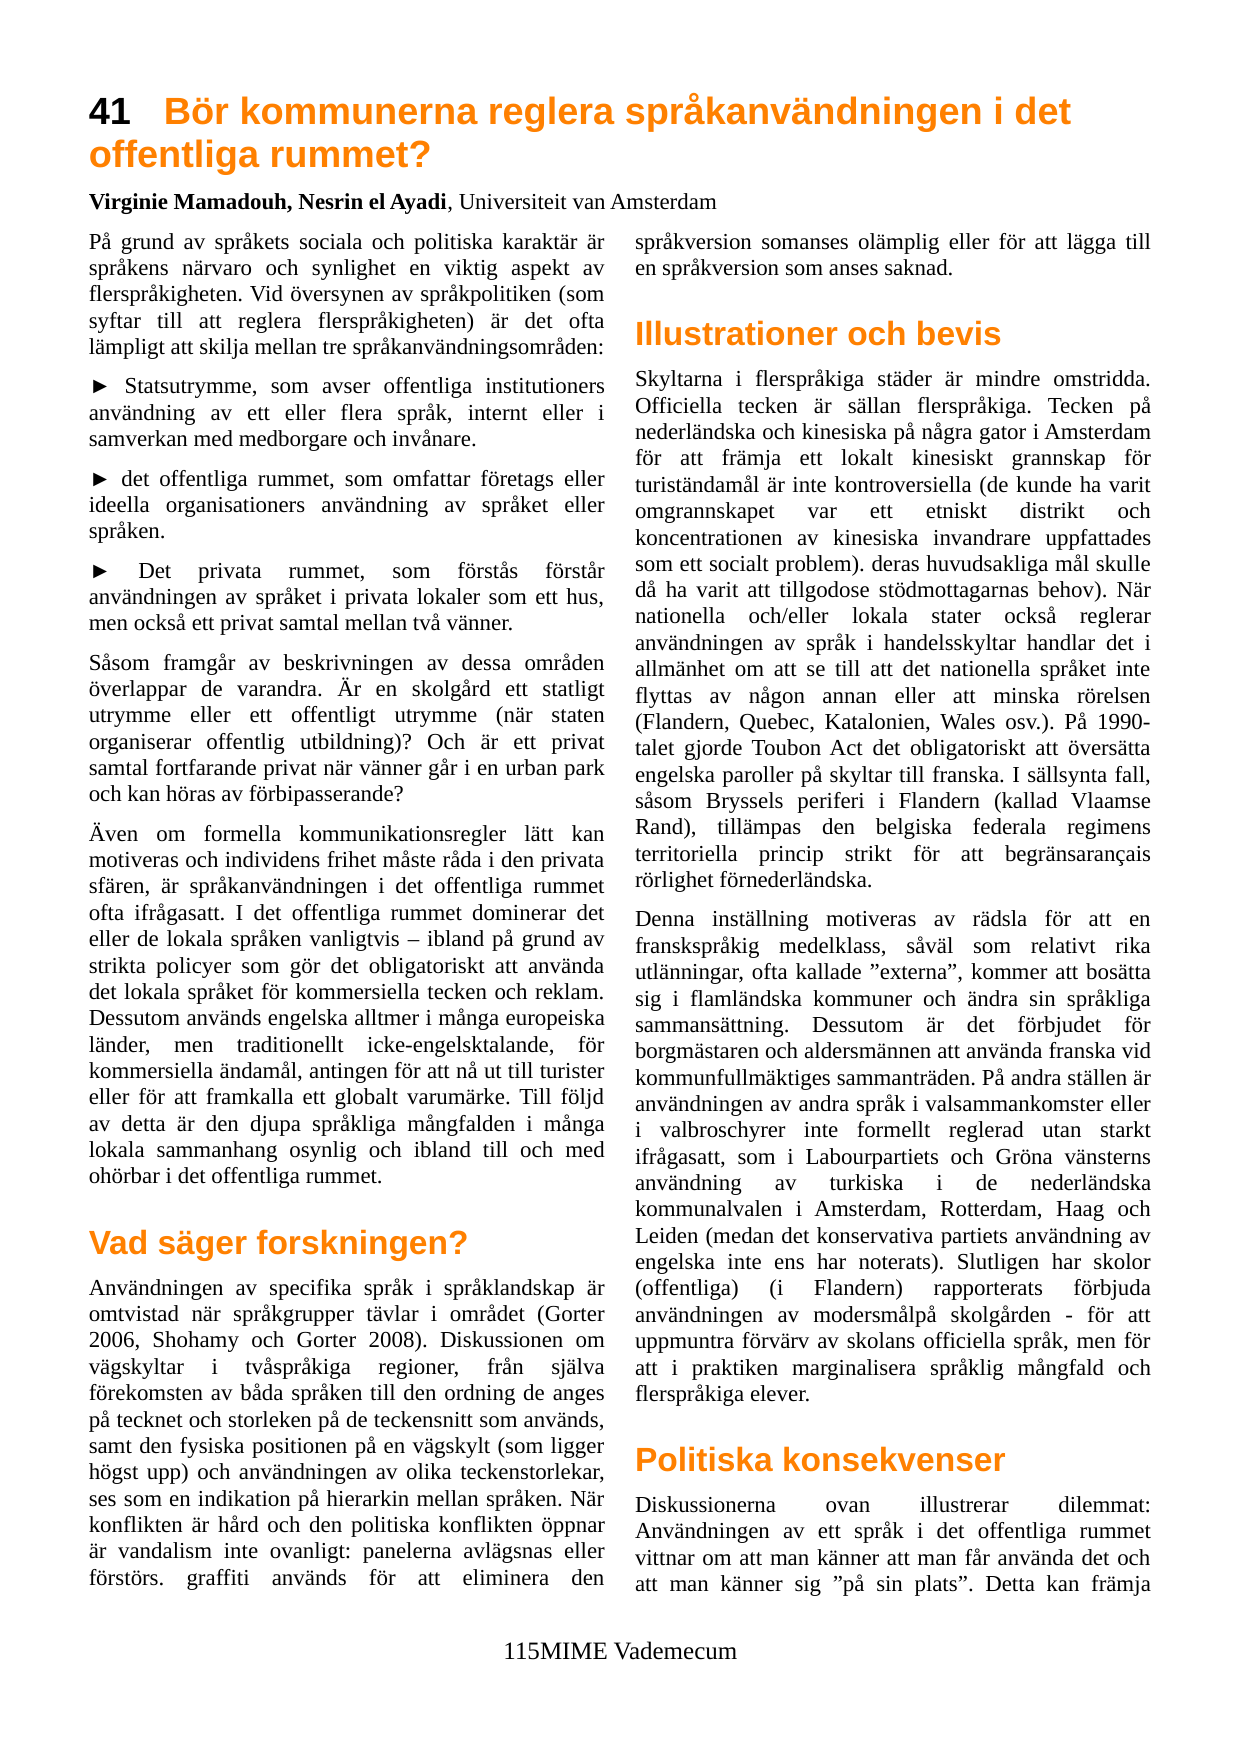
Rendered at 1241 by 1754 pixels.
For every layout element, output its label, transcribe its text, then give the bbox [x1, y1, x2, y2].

text Virginie Mamadouh, Nesrin el Ayadi, Universiteit van Amsterdam [88, 188, 1152, 215]
text Skyltarna i flerspråkiga städer är mindre omstridda. Officiella tecken är sällan flerspråkiga. Tecken på nederländska och kinesiska på några gator i Amsterdam för att främja ett lokalt kinesiskt grannskap för turiständamål är inte kontroversiella (de kunde ha varit omgrannskapet var ett etniskt distrikt och koncentrationen av kinesiska invandrare uppfattades som ett socialt problem). deras huvudsakliga mål skulle då ha varit att tillgodose stödmottagarnas behov). När nationella och/eller lokala stater också reglerar användningen av språk i handelsskyltar handlar det i allmänhet om att se till att det nationella språket inte flyttas av någon annan eller att minska rörelsen (Flandern, Quebec, Katalonien, Wales osv.). På 1990-talet gjorde Toubon Act det obligatoriskt att översätta engelska paroller på skyltar till franska. I sällsynta fall, såsom Bryssels periferi i Flandern (kallad Vlaamse Rand), tillämpas den belgiska federala regimens territoriella princip strikt för att begränsarançais rörlighet förnederländska. [635, 365, 1152, 892]
text ► Statsutrymme, som avser offentliga institutioners användning av ett eller flera språk, internt eller i samverkan med medborgare och invånare. [88, 372, 605, 452]
text ► Det privata rummet, som förstås förstår användningen av språket i privata lokaler som ett hus, men också ett privat samtal mellan två vänner. [88, 557, 605, 636]
text Även om formella kommunikationsregler lätt kan motiveras och individens frihet måste råda i den privata sfären, är språkanvändningen i det offentliga rummet ofta ifrågasatt. I det offentliga rummet dominerar det eller de lokala språken vanligtvis – ibland på grund av strikta policyer som gör det obligatoriskt att använda det lokala språket för kommersiella tecken och reklam. Dessutom används engelska alltmer i många europeiska länder, men traditionellt icke-engelsktalande, för kommersiella ändamål, antingen för att nå ut till turister eller för att framkalla ett globalt varumärke. Till följd av detta är den djupa språkliga mångfalden i många lokala sammanhang osynlig och ibland till och med ohörbar i det offentliga rummet. [88, 820, 605, 1189]
text Såsom framgår av beskrivningen av dessa områden överlappar de varandra. Är en skolgård ett statligt utrymme eller ett offentligt utrymme (när staten organiserar offentlig utbildning)? Och är ett privat samtal fortfarande privat när vänner går i en urban park och kan höras av förbipasserande? [88, 649, 605, 807]
subtitle Bör kommunerna reglera språkanvändningen i det offentliga rummet? [88, 88, 1152, 176]
text Denna inställning motiveras av rädsla för att en franskspråkig medelklass, såväl som relativt rika utlänningar, ofta kallade ”externa”, kommer att bosätta sig i flamländska kommuner och ändra sin språkliga sammansättning. Dessutom är det förbjudet för borgmästaren och aldersmännen att använda franska vid kommunfullmäktiges sammanträden. På andra ställen är användningen av andra språk i valsammankomster eller i valbroschyrer inte formellt reglerad utan starkt ifrågasatt, som i Labourpartiets och Gröna vänsterns användning av turkiska i de nederländska kommunalvalen i Amsterdam, Rotterdam, Haag och Leiden (medan det konservativa partiets användning av engelska inte ens har noterats). Slutligen har skolor (offentliga) (i Flandern) rapporterats förbjuda användningen av modersmålpå skolgården - för att uppmuntra förvärv av skolans officiella språk, men för att i praktiken marginalisera språklig mångfald och flerspråkiga elever. [635, 906, 1152, 1406]
text ► det offentliga rummet, som omfattar företags eller ideella organisationers användning av språket eller språken. [88, 464, 605, 544]
text Användningen av specifika språk i språklandskap är omtvistad när språkgrupper tävlar i området (Gorter 2006, Shohamy och Gorter 2008). Diskussionen om vägskyltar i tvåspråkiga regioner, från själva förekomsten av båda språken till den ordning de anges på tecknet och storleken på de teckensnitt som används, samt den fysiska positionen på en vägskylt (som ligger högst upp) och användningen av olika teckenstorlekar, ses som en indikation på hierarkin mellan språken. När konflikten är hård och den politiska konflikten öppnar är vandalism inte ovanligt: panelerna avlägsnas eller förstörs. graffiti används för att eliminera den [88, 1274, 605, 1590]
subtitle Illustrationer och bevis [635, 314, 1152, 353]
text Diskussionerna ovan illustrerar dilemmat: Användningen av ett språk i det offentliga rummet vittnar om att man känner att man får använda det och att man känner sig ”på sin plats”. Detta kan främja [635, 1491, 1152, 1597]
subtitle Vad säger forskningen? [88, 1223, 605, 1261]
text På grund av språkets sociala och politiska karaktär är språkens närvaro och synlighet en viktig aspekt av flerspråkigheten. Vid översynen av språkpolitiken (som syftar till att reglera flerspråkigheten) är det ofta lämpligt att skilja mellan tre språkanvändningsområden: [88, 228, 605, 359]
text språkversion somanses olämplig eller för att lägga till en språkversion som anses saknad. [635, 228, 1152, 280]
subtitle Politiska konsekvenser [635, 1440, 1152, 1479]
